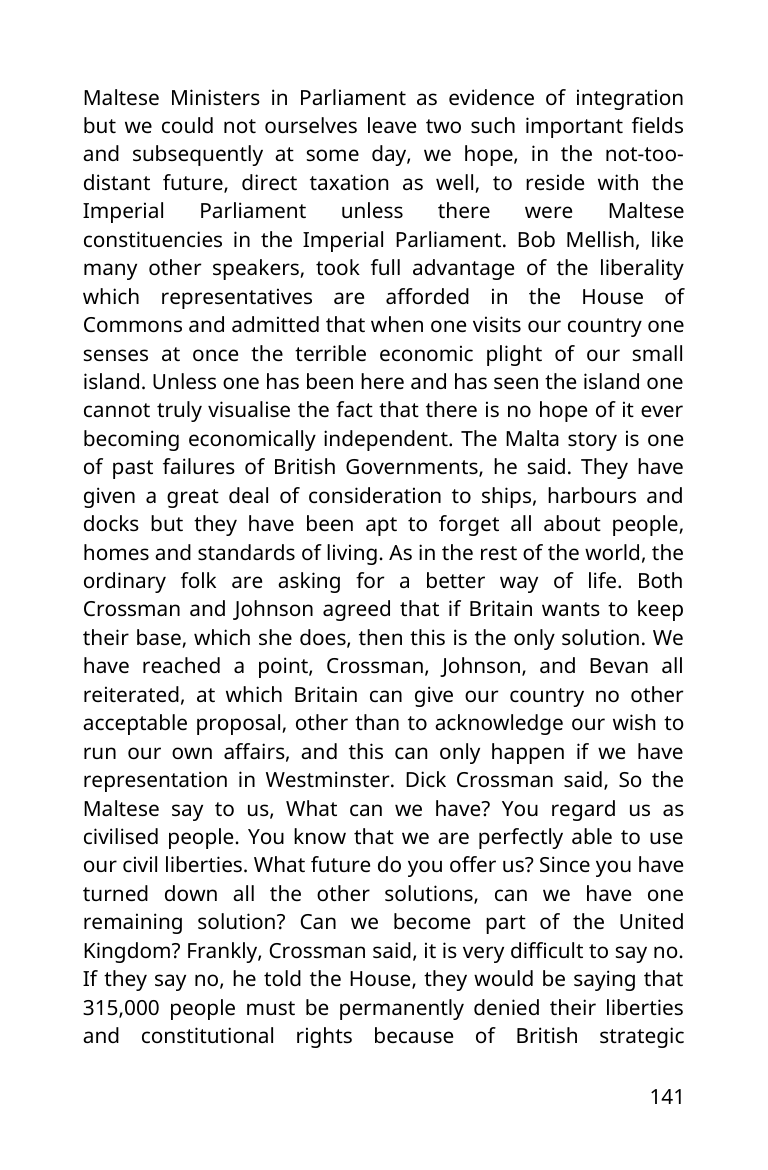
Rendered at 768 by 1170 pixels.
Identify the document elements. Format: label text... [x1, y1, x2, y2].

text Maltese Ministers in Parliament as evidence of integration but we could not ourselves leave two such important fields and subsequently at some day, we hope, in the not-too-distant future, direct taxation as well, to reside with the Imperial Parliament unless there were Maltese constituencies in the Imperial Parliament. Bob Mellish, like many other speakers, took full advantage of the liberality which representatives are afforded in the House of Commons and admitted that when one visits our country one senses at once the terrible economic plight of our small island. Unless one has been here and has seen the island one cannot truly visualise the fact that there is no hope of it ever becoming economically independent. The Malta story is one of past failures of British Governments, he said. They have given a great deal of consideration to ships, harbours and docks but they have been apt to forget all about people, homes and standards of living. As in the rest of the world, the ordinary folk are asking for a better way of life. Both Crossman and Johnson agreed that if Britain wants to keep their base, which she does, then this is the only solution. We have reached a point, Crossman, Johnson, and Bevan all reiterated, at which Britain can give our country no other acceptable proposal, other than to acknowledge our wish to run our own affairs, and this can only happen if we have representation in Westminster. Dick Crossman said, So the Maltese say to us, What can we have? You regard us as civilised people. You know that we are perfectly able to use our civil liberties. What future do you offer us? Since you have turned down all the other solutions, can we have one remaining solution? Can we become part of the United Kingdom? Frankly, Crossman said, it is very difficult to say no. If they say no, he told the House, they would be saying that 315,000 people must be permanently denied their liberties and constitutional rights because of British strategic [83, 83, 685, 1049]
